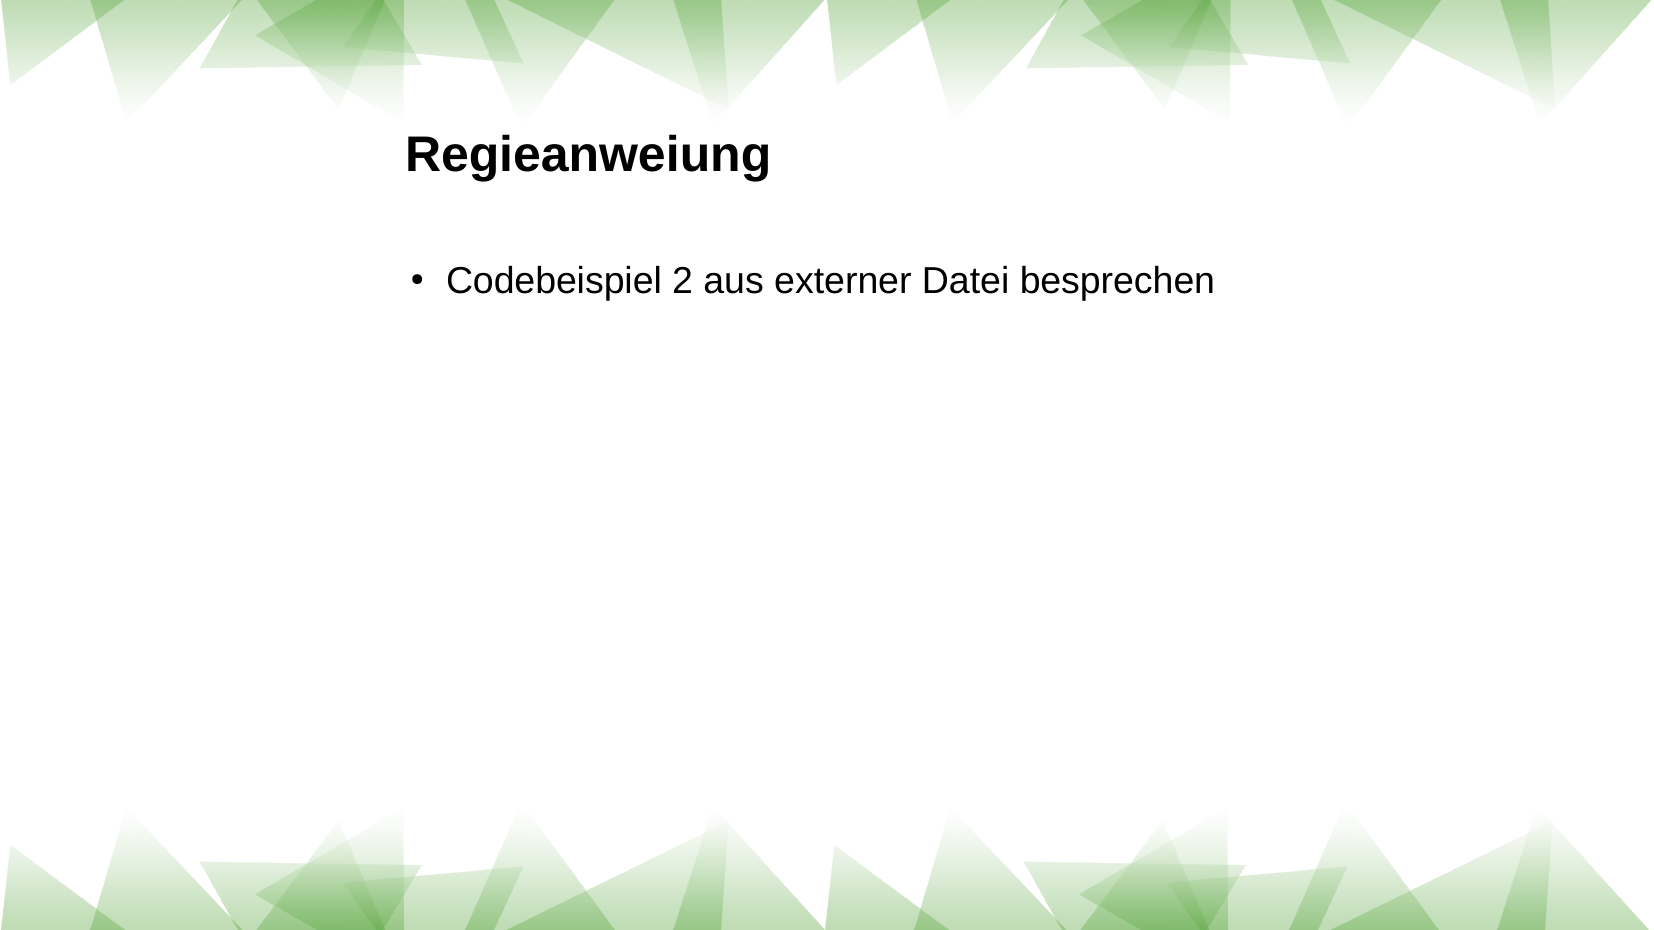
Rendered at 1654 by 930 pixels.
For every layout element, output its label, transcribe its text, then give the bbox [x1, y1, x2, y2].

picture [0, 0, 1653, 128]
text_box Codebeispiel 2 aus externer Datei besprechen [395, 209, 1396, 813]
title Regieanweiung [405, 98, 1216, 209]
picture [0, 802, 1651, 930]
